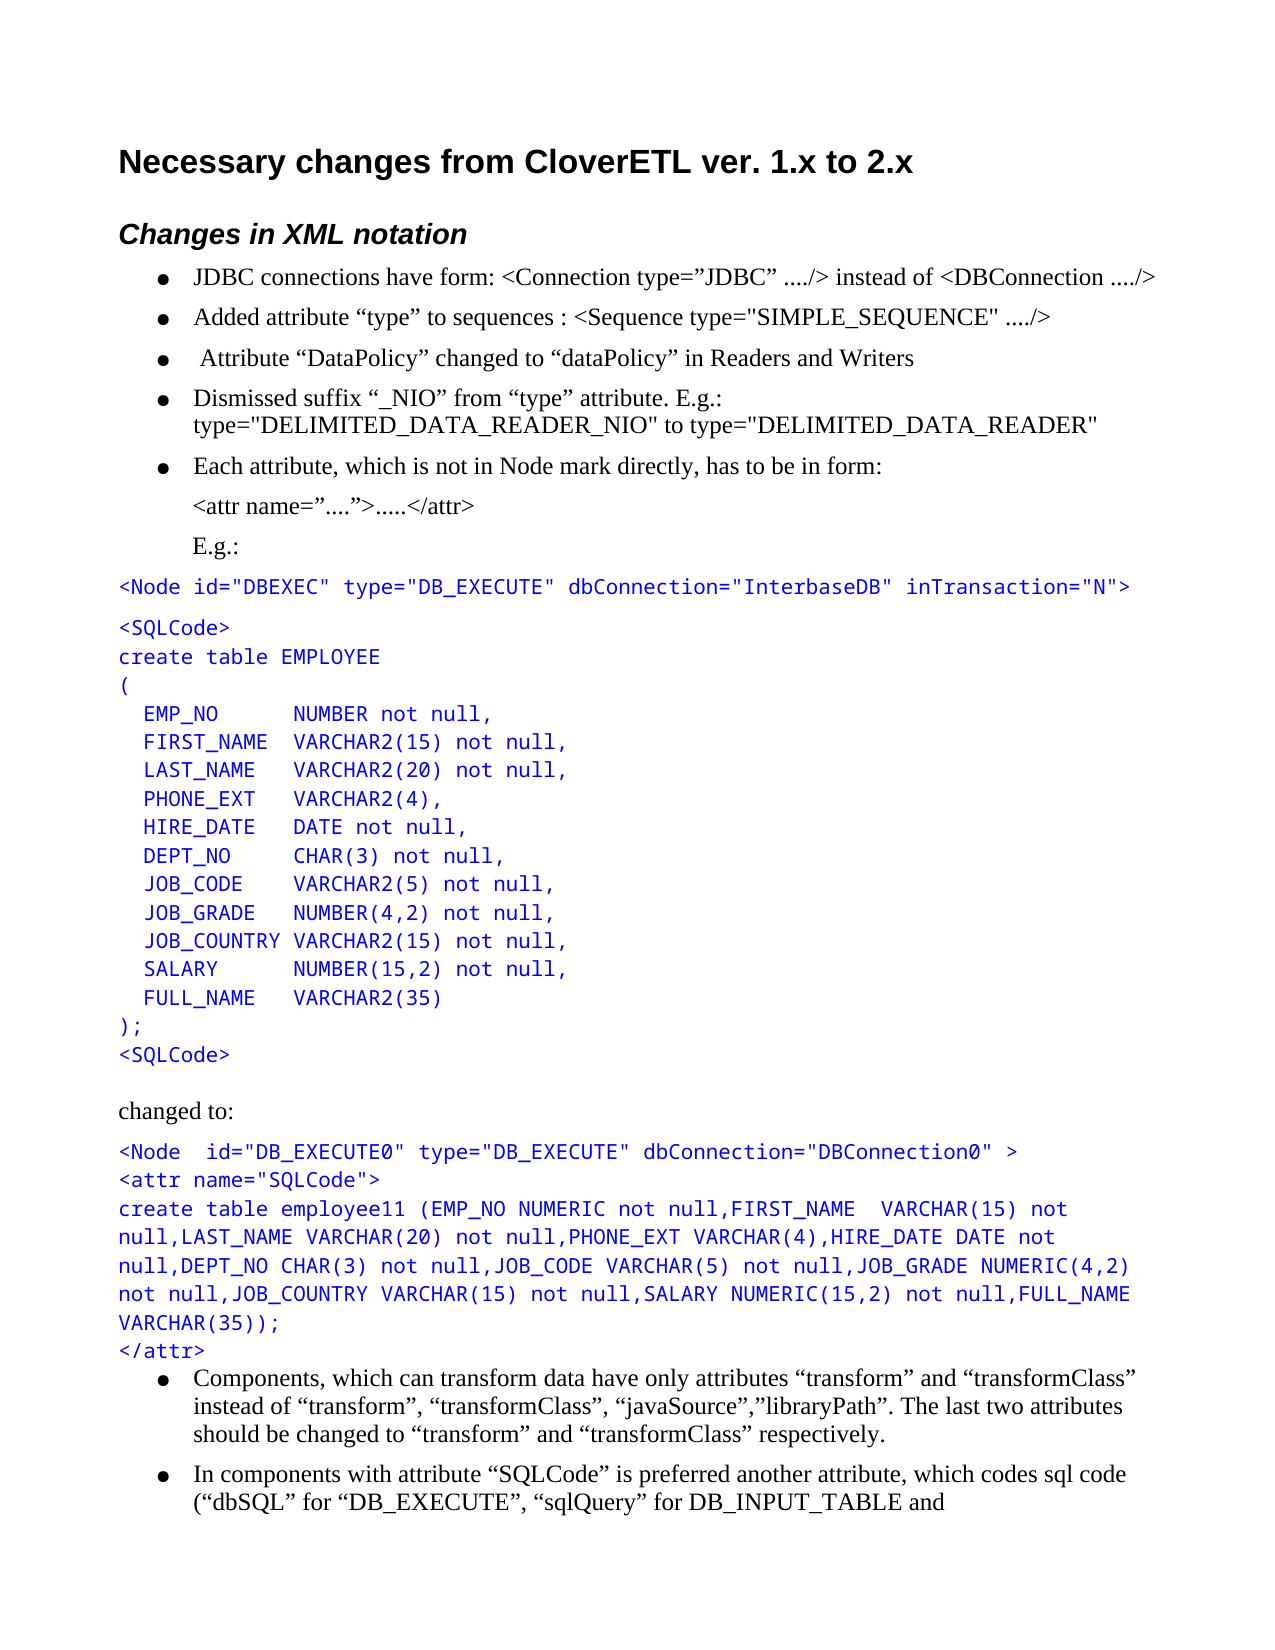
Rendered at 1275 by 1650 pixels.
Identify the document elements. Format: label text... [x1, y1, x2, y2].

text JOB_GRADE NUMBER(4,2) not null, [118, 898, 1157, 926]
text JOB_CODE VARCHAR2(5) not null, [118, 869, 1157, 898]
text <SQLCode> [118, 613, 1157, 642]
text create table employee11 (EMP_NO NUMERIC not null,FIRST_NAME VARCHAR(15) not null,LAST_NAME VARCHAR(20) not null,PHONE_EXT VARCHAR(4),HIRE_DATE DATE not null,DEPT_NO CHAR(3) not null,JOB_CODE VARCHAR(5) not null,JOB_GRADE NUMERIC(4,2) not null,JOB_COUNTRY VARCHAR(15) not null,SALARY NUMERIC(15,2) not null,FULL_NAME VARCHAR(35)); [118, 1194, 1157, 1336]
text <attr name=”....”>.....</attr> [118, 492, 1157, 520]
subtitle Changes in XML notation [118, 218, 1157, 251]
text FIRST_NAME VARCHAR2(15) not null, [118, 727, 1157, 756]
subtitle Necessary changes from CloverETL ver. 1.x to 2.x [118, 143, 1157, 181]
text JOB_COUNTRY VARCHAR2(15) not null, [118, 926, 1157, 954]
text EMP_NO NUMBER not null, [118, 699, 1157, 727]
list Components, which can transform data have only attributes “transform” and “transformClass” instead of “transform”, “transformClass”, “javaSource”,”libraryPath”. The last two attributes should be changed to “transform” and “transformClass” respectively. [156, 1364, 1157, 1448]
text <Node id="DBEXEC" type="DB_EXECUTE" dbConnection="InterbaseDB" inTransaction="N"> [118, 572, 1157, 601]
text <SQLCode> [118, 1040, 1157, 1068]
text <attr name="SQLCode"> [118, 1165, 1157, 1194]
text LAST_NAME VARCHAR2(20) not null, [118, 756, 1157, 784]
text </attr> [118, 1336, 1157, 1364]
text HIRE_DATE DATE not null, [118, 812, 1157, 841]
list JDBC connections have form: <Connection type=”JDBC” ..../> instead of <DBConnection ..../> [156, 263, 1157, 291]
list Added attribute “type” to sequences : <Sequence type="SIMPLE_SEQUENCE" ..../> [156, 303, 1157, 331]
text FULL_NAME VARCHAR2(35) [118, 983, 1157, 1011]
text DEPT_NO CHAR(3) not null, [118, 841, 1157, 869]
text SALARY NUMBER(15,2) not null, [118, 954, 1157, 983]
list In components with attribute “SQLCode” is preferred another attribute, which codes sql code (“dbSQL” for “DB_EXECUTE”, “sqlQuery” for DB_INPUT_TABLE and [156, 1460, 1157, 1516]
list Each attribute, which is not in Node mark directly, has to be in form: [156, 452, 1157, 479]
text <Node id="DB_EXECUTE0" type="DB_EXECUTE" dbConnection="DBConnection0" > [118, 1137, 1157, 1165]
list Attribute “DataPolicy” changed to “dataPolicy” in Readers and Writers [156, 344, 1157, 371]
text ( [118, 670, 1157, 699]
text changed to: [118, 1097, 1157, 1124]
text PHONE_EXT VARCHAR2(4), [118, 784, 1157, 812]
text E.g.: [118, 532, 1157, 560]
list Dismissed suffix “_NIO” from “type” attribute. E.g.: type="DELIMITED_DATA_READER_NIO" to type="DELIMITED_DATA_READER" [156, 384, 1157, 439]
text ); [118, 1011, 1157, 1040]
text create table EMPLOYEE [118, 642, 1157, 670]
